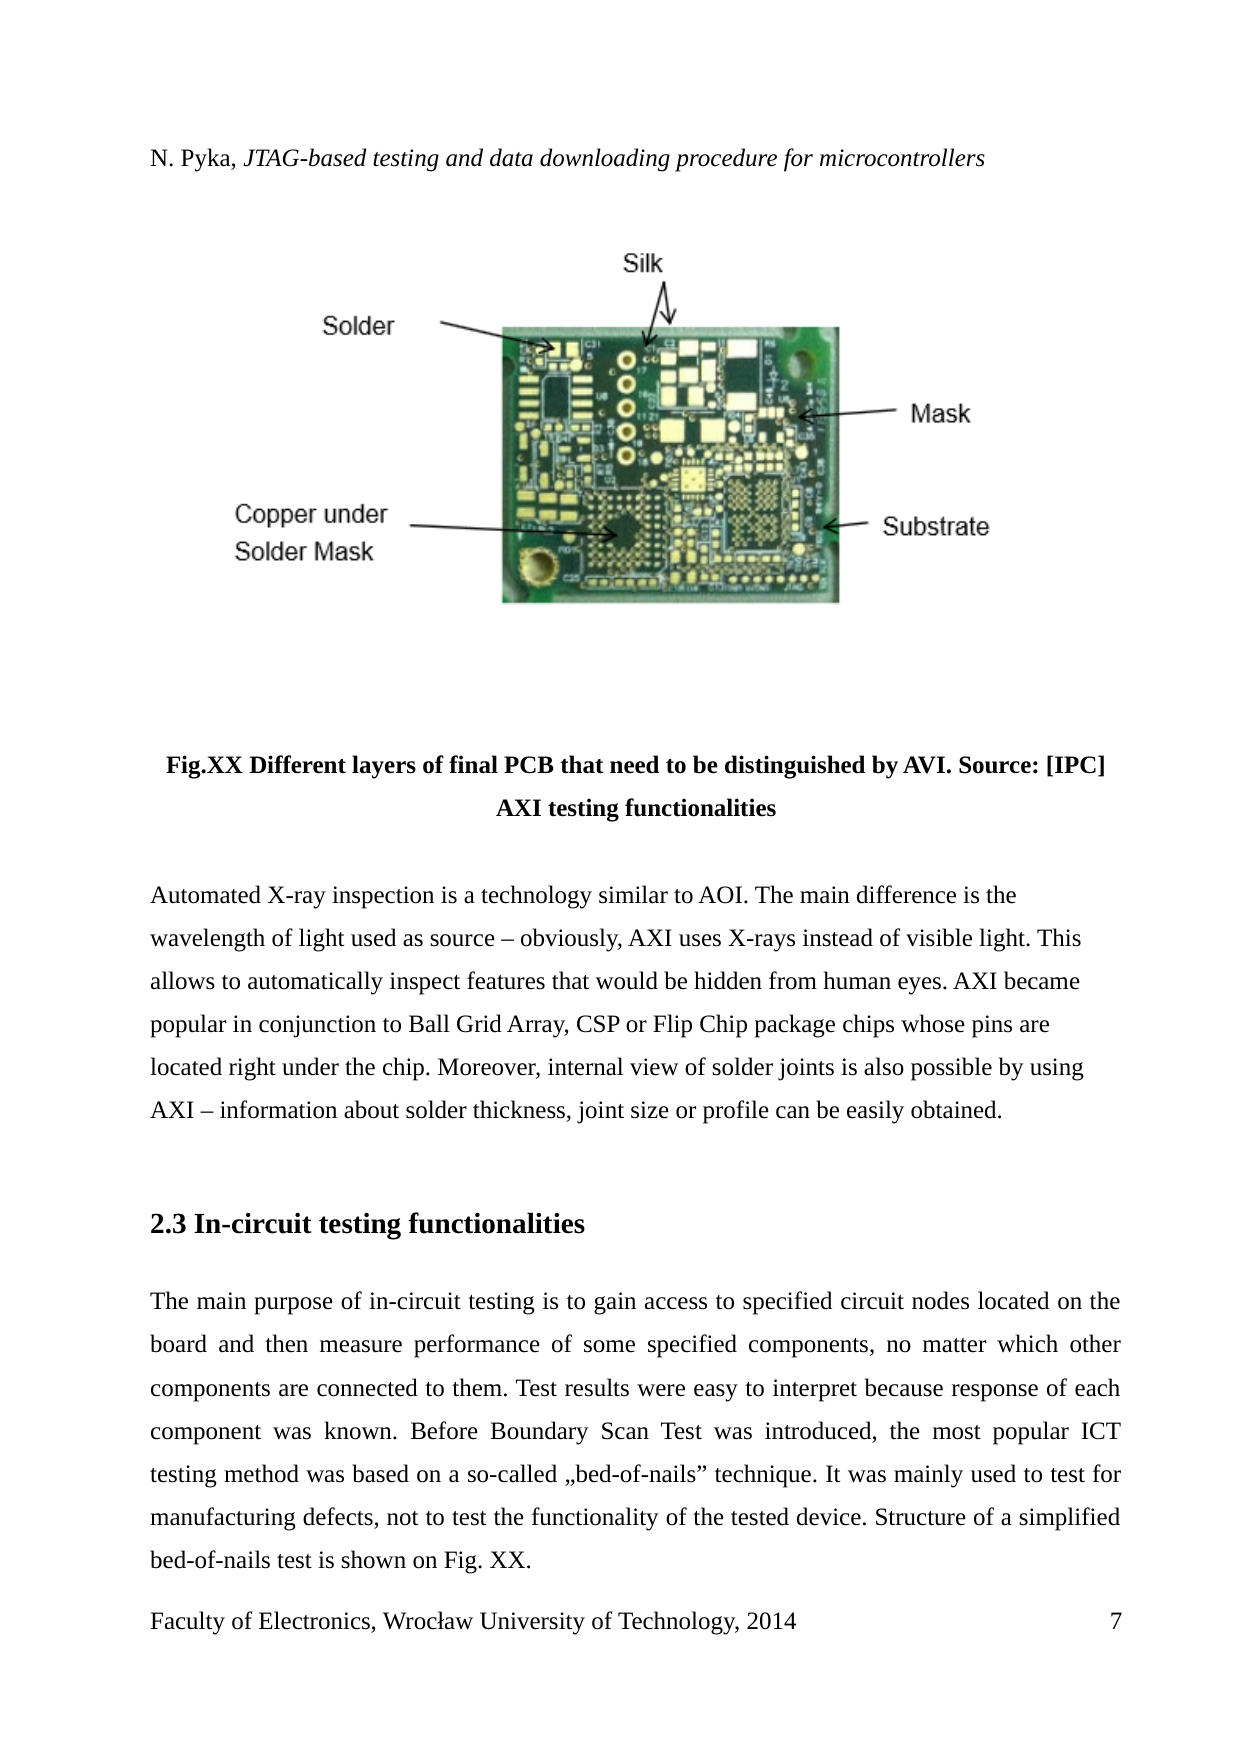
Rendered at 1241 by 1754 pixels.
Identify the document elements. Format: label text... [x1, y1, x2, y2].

text Fig.XX Different layers of final PCB that need to be distinguished by AVI. Source: [IPC] [150, 750, 1122, 779]
text AXI testing functionalities [150, 793, 1122, 822]
text The main purpose of in-circuit testing is to gain access to specified circuit nodes located on the board and then measure performance of some specified components, no matter which other components are connected to them. Test results were easy to interpret because response of each component was known. Before Boundary Scan Test was introduced, the most popular ICT testing method was based on a so-called „bed-of-nails” technique. It was mainly used to test for manufacturing defects, not to test the functionality of the tested device. Structure of a simplified bed-of-nails test is shown on Fig. XX. [150, 1286, 1122, 1574]
subtitle 2.3 In-circuit testing functionalities [150, 1207, 1122, 1240]
picture [182, 217, 1090, 650]
text Automated X-ray inspection is a technology similar to AOI. The main difference is the wavelength of light used as source – obviously, AXI uses X-rays instead of visible light. This allows to automatically inspect features that would be hidden from human eyes. AXI became popular in conjunction to Ball Grid Array, CSP or Flip Chip package chips whose pins are located right under the chip. Moreover, internal view of solder joints is also possible by using AXI – information about solder thickness, joint size or profile can be easily obtained. [150, 880, 1122, 1124]
